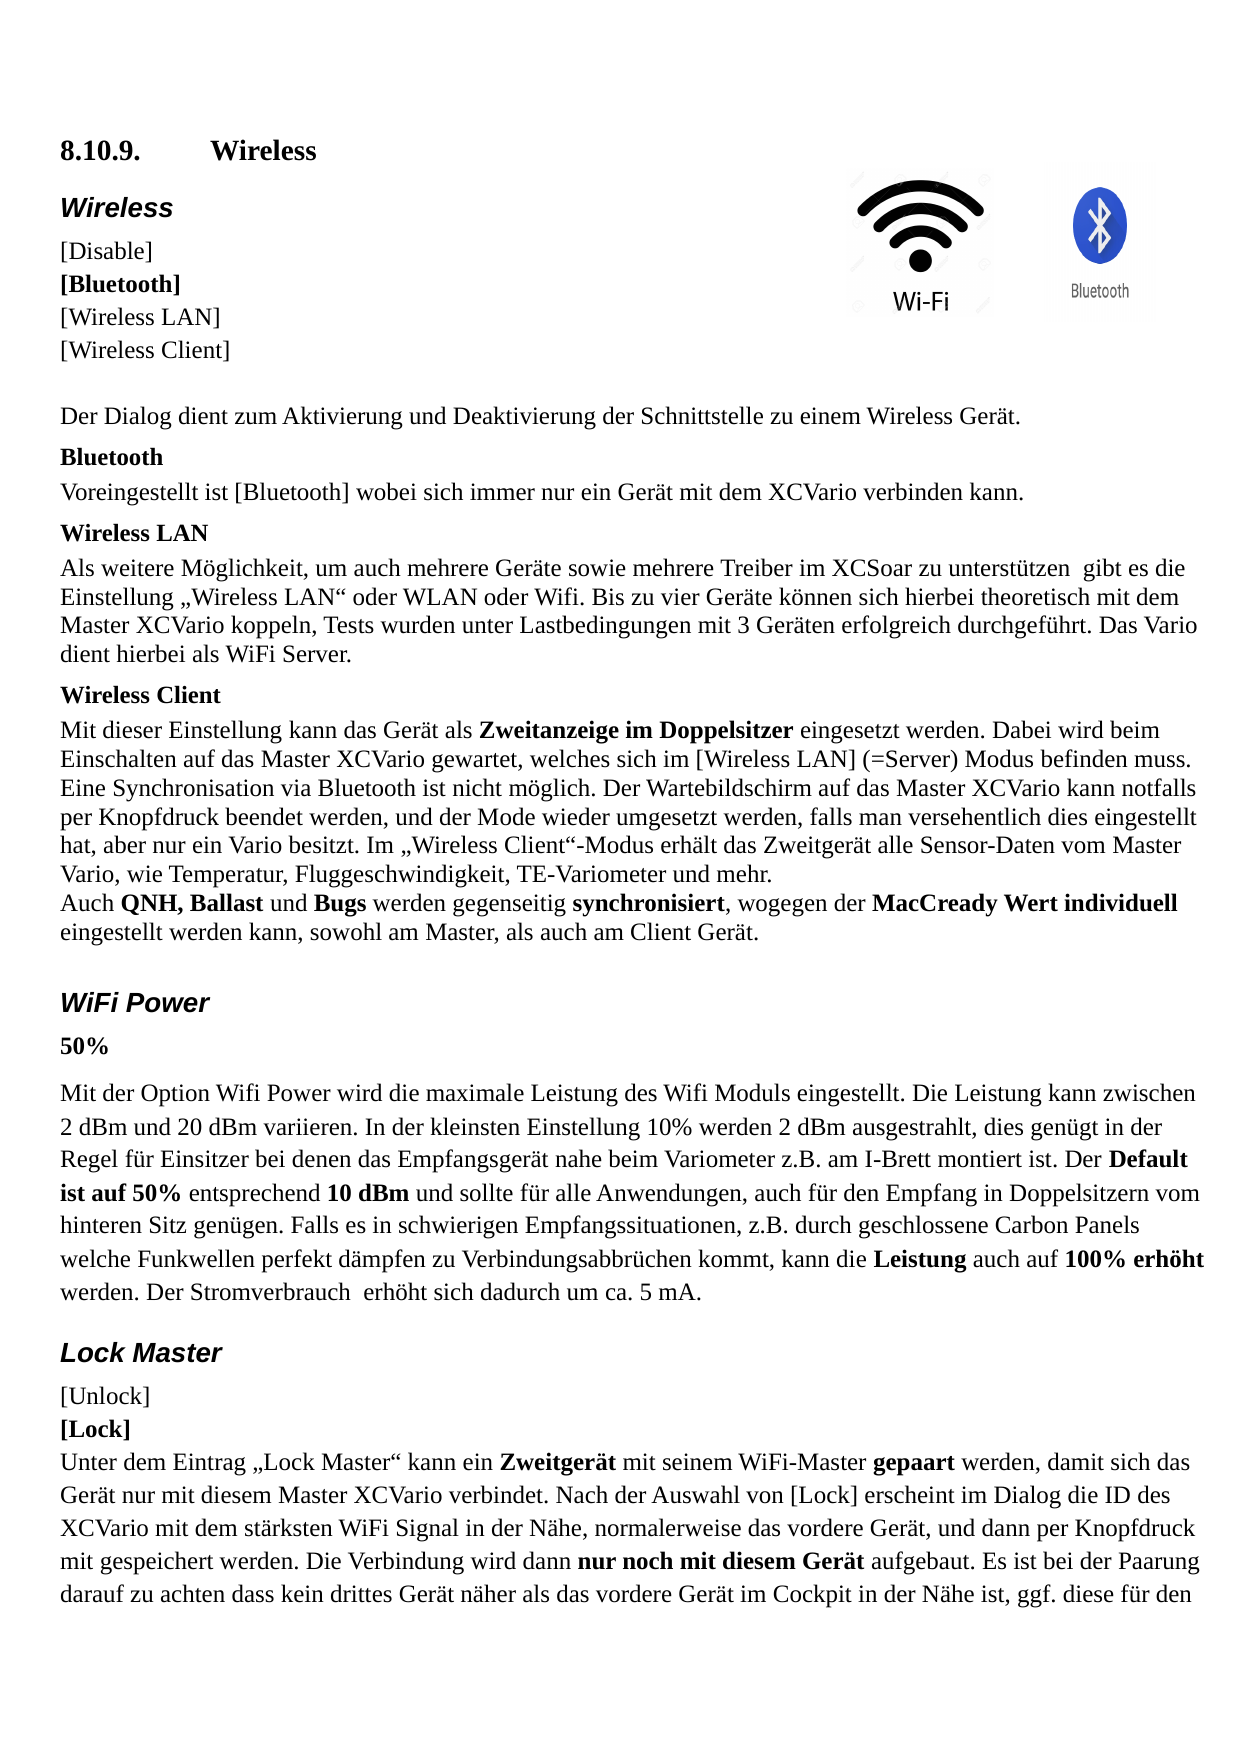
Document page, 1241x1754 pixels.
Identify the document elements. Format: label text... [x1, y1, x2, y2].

subtitle [995, 191, 1043, 223]
picture [846, 168, 995, 317]
subtitle Lock Master [60, 1337, 1207, 1369]
text Mit dieser Einstellung kann das Gerät als Zweitanzeige im Doppelsitzer eingesetzt werden. Dabei wird beim Einschalten auf das Master XCVario gewartet, welches sich im [Wireless LAN] (=Server) Modus befinden muss. Eine Synchronisation via Bluetooth ist nicht möglich. Der Wartebildschirm auf das Master XCVario kann notfalls per Knopfdruck beendet werden, und der Mode wieder umgesetzt werden, falls man versehentlich dies eingestellt hat, aber nur ein Vario besitzt. Im „Wireless Client“-Modus erhält das Zweitgerät alle Sensor-Daten vom Master Vario, wie Temperatur, Fluggeschwindigkeit, TE-Variometer und mehr. [60, 715, 1207, 888]
subtitle Bluetooth [60, 442, 1207, 471]
text Voreingestellt ist [Bluetooth] wobei sich immer nur ein Gerät mit dem XCVario verbinden kann. [60, 477, 1207, 506]
text Mit der Option Wifi Power wird die maximale Leistung des Wifi Moduls eingestellt. Die Leistung kann zwischen 2 dBm und 20 dBm variieren. In der kleinsten Einstellung 10% werden 2 dBm ausgestrahlt, dies genügt in der Regel für Einsitzer bei denen das Empfangsgerät nahe beim Variometer z.B. am I-Brett montiert ist. Der Default ist auf 50% entsprechend 10 dBm und sollte für alle Anwendungen, auch für den Empfang in Doppelsitzern vom hinteren Sitz genügen. Falls es in schwierigen Empfangssituationen, z.B. durch geschlossene Carbon Panels welche Funkwellen perfekt dämpfen zu Verbindungsabbrüchen kommt, kann die Leistung auch auf 100% erhöht werden. Der Stromverbrauch erhöht sich dadurch um ca. 5 mA. [60, 1078, 1207, 1305]
text [1156, 236, 1207, 264]
subtitle Wireless [60, 191, 846, 223]
text [995, 236, 1043, 264]
text [Wireless LAN] [60, 302, 1207, 331]
subtitle WiFi Power [60, 987, 1207, 1018]
text Unter dem Eintrag „Lock Master“ kann ein Zweitgerät mit seinem WiFi-Master gepaart werden, damit sich das Gerät nur mit diesem Master XCVario verbindet. Nach der Auswahl von [Lock] erscheint im Dialog die ID des XCVario mit dem stärksten WiFi Signal in der Nähe, normalerweise das vordere Gerät, und dann per Knopfdruck mit gespeichert werden. Die Verbindung wird dann nur noch mit diesem Gerät aufgebaut. Es ist bei der Paarung darauf zu achten dass kein drittes Gerät näher als das vordere Gerät im Cockpit in der Nähe ist, ggf. diese für den [60, 1447, 1207, 1608]
text [Unlock] [60, 1381, 1207, 1410]
text [1156, 269, 1207, 298]
text Auch QNH, Ballast und Bugs werden gegenseitig synchronisiert, wogegen der MacCready Wert individuell eingestellt werden kann, sowohl am Master, als auch am Client Gerät. [60, 888, 1207, 945]
text [Bluetooth] [60, 269, 846, 298]
picture [1043, 162, 1156, 322]
subtitle Wireless LAN [60, 518, 1207, 547]
text Der Dialog dient zum Aktivierung und Deaktivierung der Schnittstelle zu einem Wireless Gerät. [60, 401, 1207, 430]
subtitle Wireless Client [60, 681, 1207, 709]
subtitle [1156, 191, 1207, 223]
text Als weitere Möglichkeit, um auch mehrere Geräte sowie mehrere Treiber im XCSoar zu unterstützen gibt es die Einstellung „Wireless LAN“ oder WLAN oder Wifi. Bis zu vier Geräte können sich hierbei theoretisch mit dem Master XCVario koppeln, Tests wurden unter Lastbedingungen mit 3 Geräten erfolgreich durchgeführt. Das Vario dient hierbei als WiFi Server. [60, 553, 1207, 668]
text [Lock] [60, 1414, 1207, 1443]
text [Wireless Client] [60, 335, 1207, 364]
text [Disable] [60, 236, 846, 264]
text 50% [60, 1031, 1207, 1060]
subtitle Wireless [60, 133, 1207, 166]
text [995, 269, 1043, 298]
